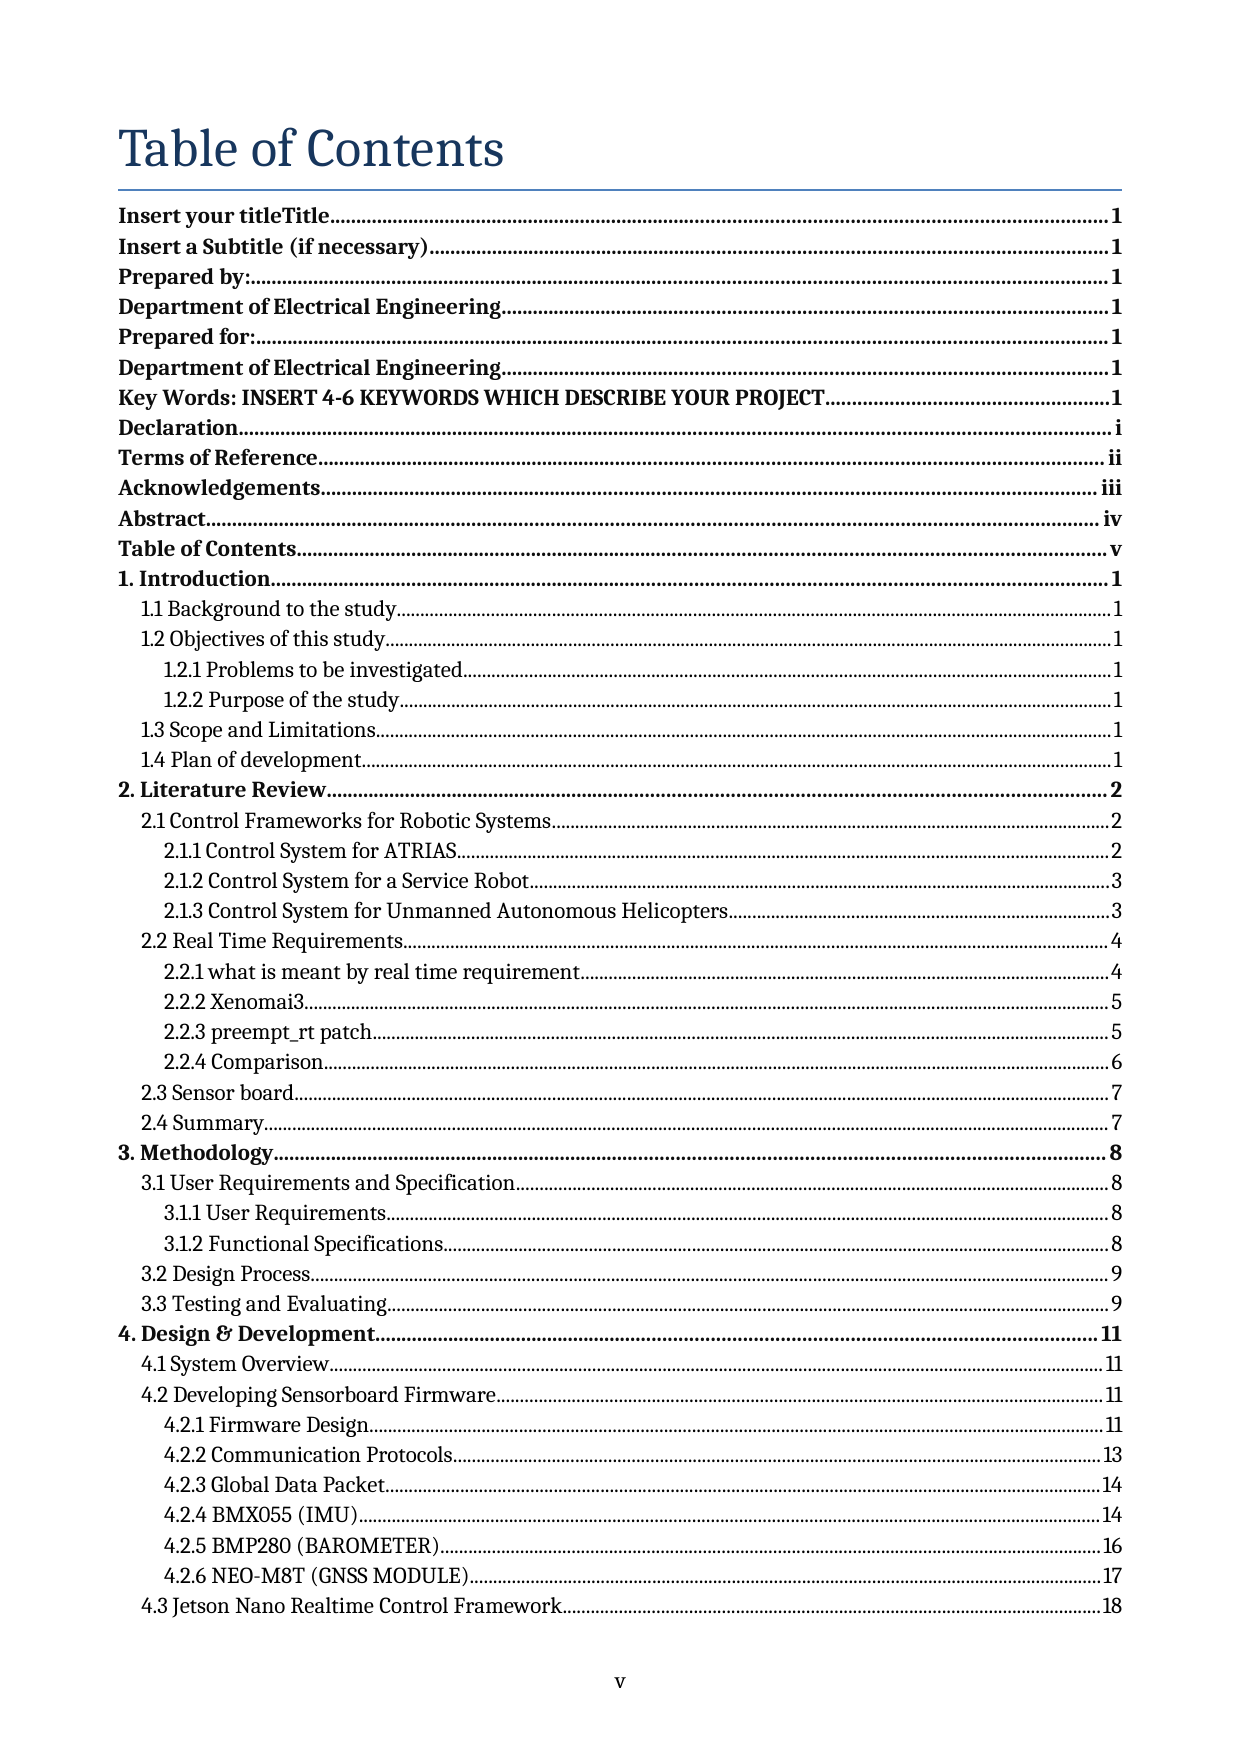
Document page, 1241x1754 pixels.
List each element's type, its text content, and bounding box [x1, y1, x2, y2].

text Prepared by: 1 [118, 264, 1122, 290]
text 4.3 Jetson Nano Realtime Control Framework 18 [141, 1593, 1122, 1619]
text 3.3 Testing and Evaluating 9 [141, 1291, 1122, 1317]
text 1.2 Objectives of this study 1 [141, 626, 1122, 653]
text 4.2.3 Global Data Packet 14 [164, 1472, 1122, 1498]
text 3.2 Design Process 9 [141, 1261, 1122, 1287]
text 3. Methodology 8 [118, 1140, 1122, 1166]
text 2.2.4 Comparison 6 [164, 1049, 1122, 1076]
text 1.1 Background to the study 1 [141, 596, 1122, 622]
text 3.1.2 Functional Specifications 8 [164, 1230, 1122, 1257]
text Insert a Subtitle (if necessary) 1 [118, 233, 1122, 260]
text 2.1.1 Control System for ATRIAS 2 [164, 838, 1122, 864]
text 4.2.5 BMP280 (BAROMETER) 16 [164, 1532, 1122, 1559]
text Insert your titleTitle 1 [118, 203, 1122, 230]
text 4.2.1 Firmware Design 11 [164, 1412, 1122, 1438]
text Terms of Reference ii [118, 445, 1122, 471]
text Key Words: INSERT 4-6 KEYWORDS WHICH DESCRIBE YOUR PROJECT 1 [118, 384, 1122, 411]
text 2.2.2 Xenomai3 5 [164, 989, 1122, 1015]
text Abstract iv [118, 505, 1122, 532]
text Declaration i [118, 415, 1122, 441]
text Department of Electrical Engineering 1 [118, 354, 1122, 381]
text 2.2.3 preempt_rt patch 5 [164, 1019, 1122, 1045]
text 4.1 System Overview 11 [141, 1351, 1122, 1378]
text 2.1 Control Frameworks for Robotic Systems 2 [141, 807, 1122, 834]
text 2.2.1 what is meant by real time requirement 4 [164, 958, 1122, 985]
text 4.2.6 NEO-M8T (GNSS MODULE) 17 [164, 1563, 1122, 1589]
text 4. Design & Development 11 [118, 1321, 1122, 1347]
text 1.2.2 Purpose of the study 1 [164, 687, 1122, 713]
text 2.2 Real Time Requirements 4 [141, 928, 1122, 955]
text Prepared for: 1 [118, 324, 1122, 351]
text 4.2.2 Communication Protocols 13 [164, 1442, 1122, 1468]
text 1.4 Plan of development 1 [141, 747, 1122, 773]
text 4.2.4 BMX055 (IMU) 14 [164, 1502, 1122, 1529]
text 3.1.1 User Requirements 8 [164, 1200, 1122, 1227]
text Department of Electrical Engineering 1 [118, 294, 1122, 320]
text 2.3 Sensor board 7 [141, 1079, 1122, 1106]
title Table of Contents [118, 118, 1122, 189]
text 4.2 Developing Sensorboard Firmware 11 [141, 1381, 1122, 1408]
text 1.3 Scope and Limitations 1 [141, 717, 1122, 743]
text 2.1.2 Control System for a Service Robot 3 [164, 868, 1122, 894]
text 1.2.1 Problems to be investigated 1 [164, 656, 1122, 683]
text 1. Introduction 1 [118, 566, 1122, 592]
text 2. Literature Review 2 [118, 777, 1122, 804]
text Table of Contents v [118, 536, 1122, 562]
text Acknowledgements iii [118, 475, 1122, 502]
text 2.4 Summary 7 [141, 1109, 1122, 1136]
text 2.1.3 Control System for Unmanned Autonomous Helicopters 3 [164, 898, 1122, 924]
text 3.1 User Requirements and Specification 8 [141, 1170, 1122, 1196]
